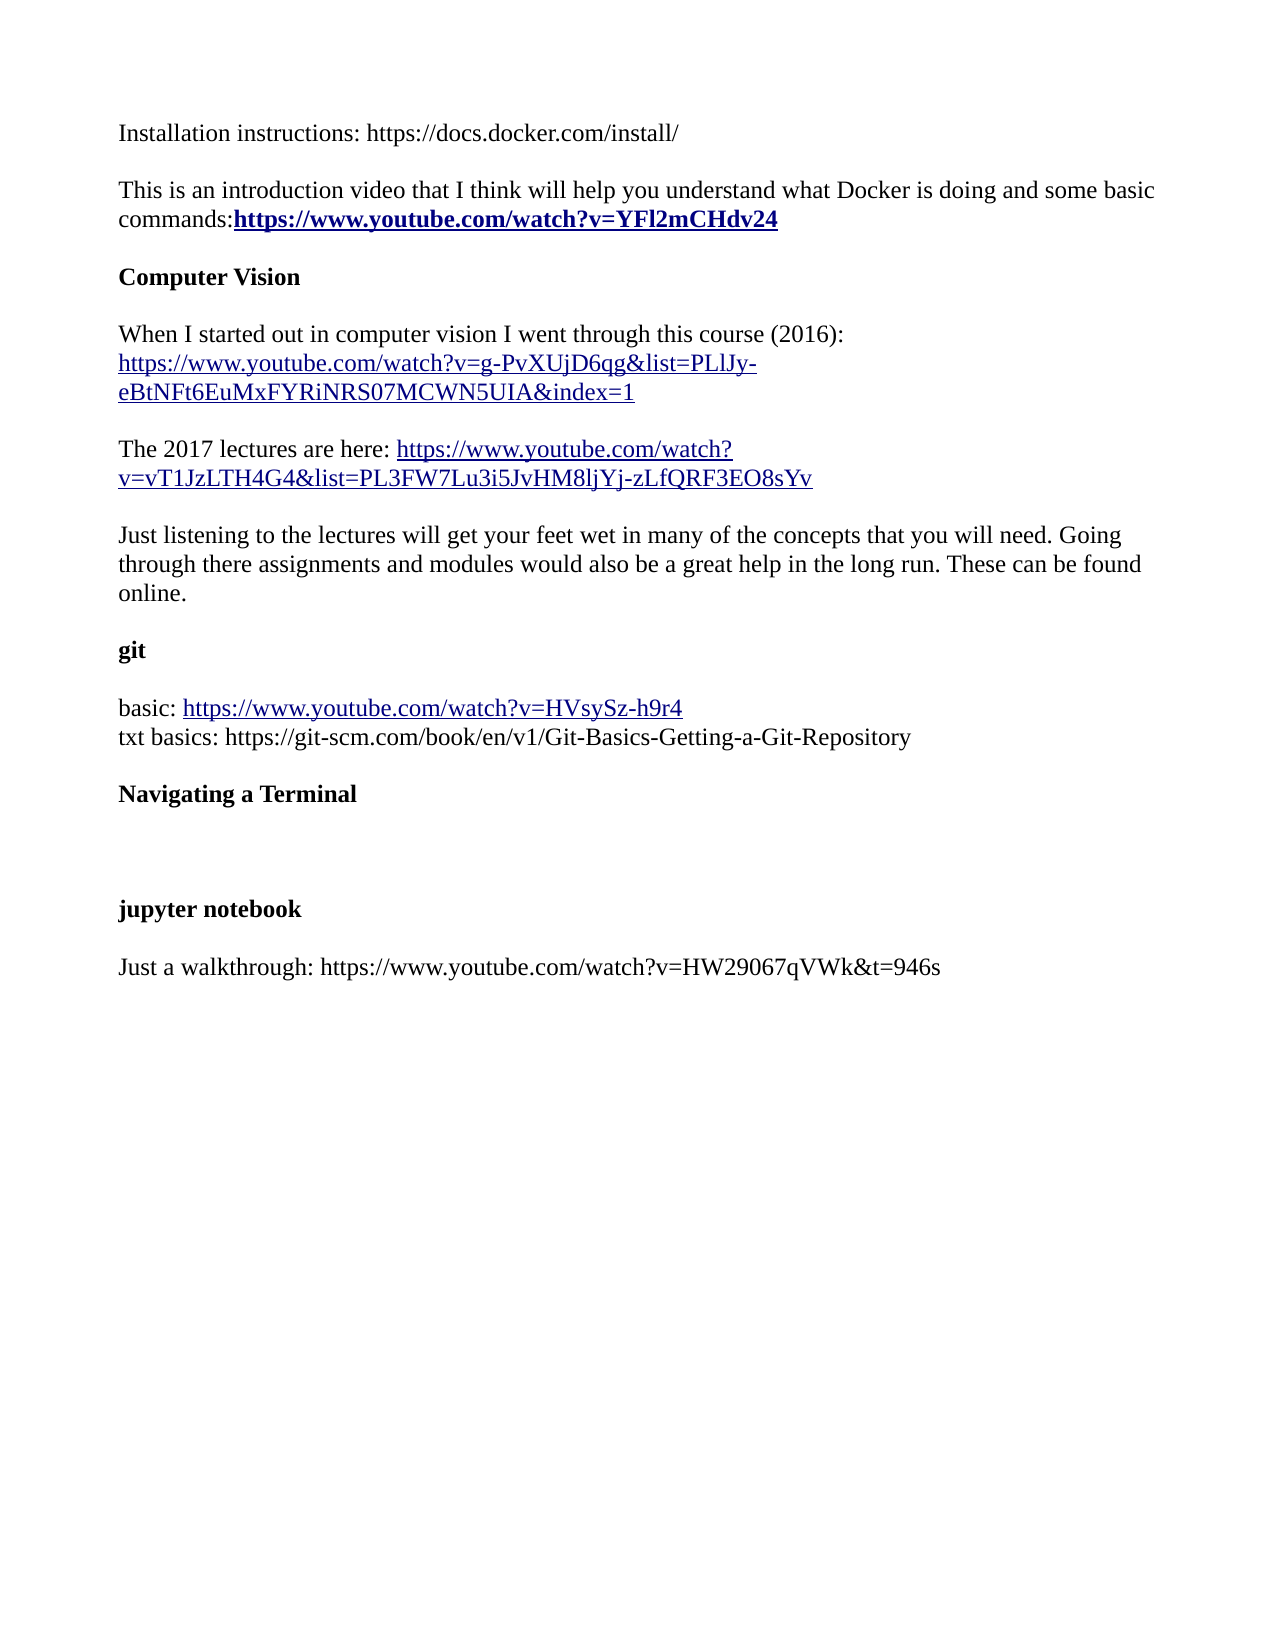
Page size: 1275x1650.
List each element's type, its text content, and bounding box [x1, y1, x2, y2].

text When I started out in computer vision I went through this course (2016): https://www.youtube.com/watch?v=g-PvXUjD6qg&list=PLlJy-eBtNFt6EuMxFYRiNRS07MCWN5UIA&index=1 [118, 319, 1157, 406]
text Installation instructions: https://docs.docker.com/install/ [118, 118, 1157, 147]
text basic: https://www.youtube.com/watch?v=HVsySz-h9r4 [118, 693, 1157, 722]
text This is an introduction video that I think will help you understand what Docker is doing and some basic commands:https://www.youtube.com/watch?v=YFl2mCHdv24 [118, 176, 1157, 233]
text Computer Vision [118, 262, 1157, 291]
text The 2017 lectures are here: https://www.youtube.com/watch?v=vT1JzLTH4G4&list=PL3FW7Lu3i5JvHM8ljYj-zLfQRF3EO8sYv [118, 434, 1157, 492]
text jupyter notebook [118, 894, 1157, 923]
text txt basics: https://git-scm.com/book/en/v1/Git-Basics-Getting-a-Git-Repository [118, 722, 1157, 751]
text Just listening to the lectures will get your feet wet in many of the concepts that you will need. Going through there assignments and modules would also be a great help in the long run. These can be found online. [118, 521, 1157, 607]
text Navigating a Terminal [118, 779, 1157, 808]
text git [118, 636, 1157, 664]
text Just a walkthrough: https://www.youtube.com/watch?v=HW29067qVWk&t=946s [118, 952, 1157, 981]
